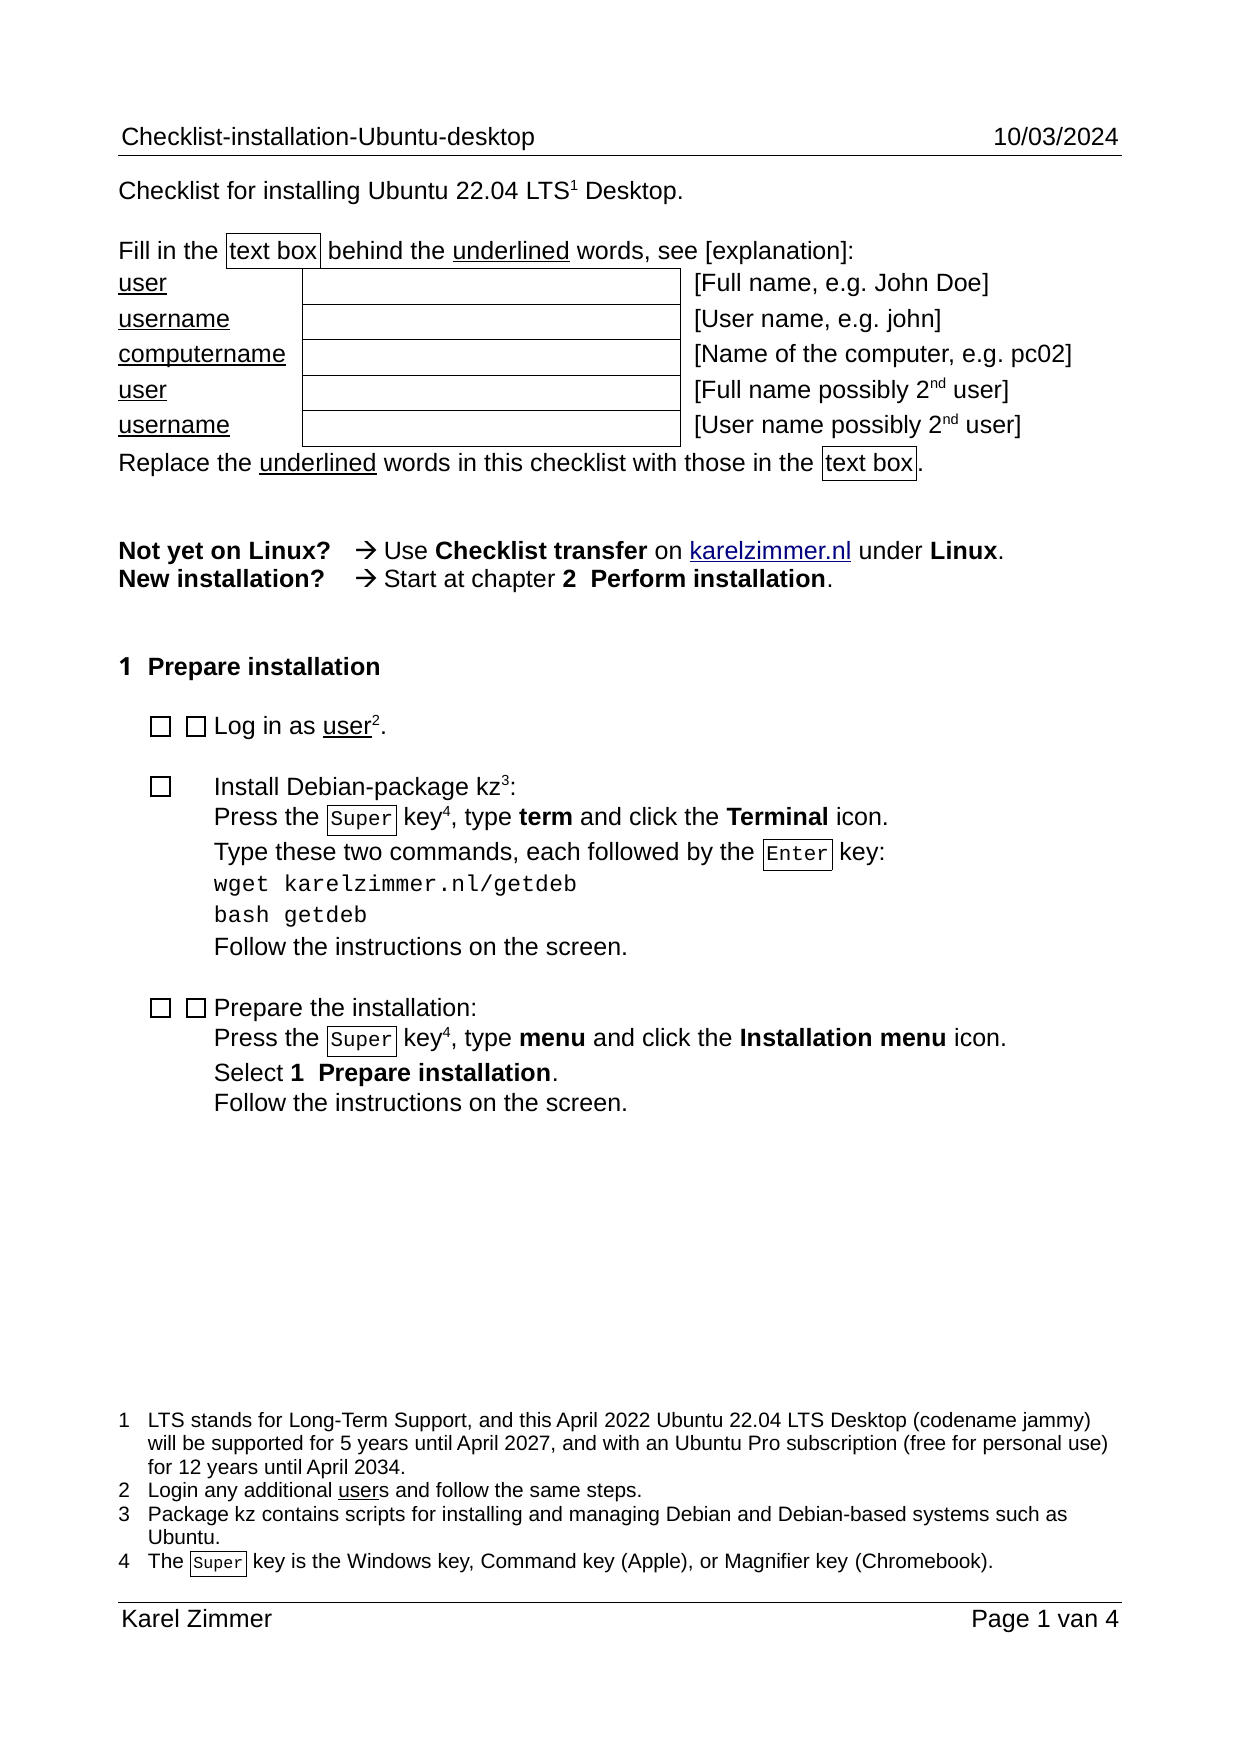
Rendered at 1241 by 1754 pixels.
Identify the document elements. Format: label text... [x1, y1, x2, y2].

table_header Log in as USER. [213, 711, 1122, 741]
text USERname [118, 304, 302, 339]
text Not yet on Linux?  Use Checklist transfer on karelzimmer.nl under Linux. [118, 537, 1122, 565]
table_cell [142, 837, 177, 872]
table_cell [142, 741, 177, 772]
table_cell [213, 963, 1122, 993]
table_cell Follow the instructions on the screen. [213, 1088, 1122, 1118]
table_header [177, 711, 213, 741]
table_cell Select 1 Prepare installation. [213, 1058, 1122, 1088]
text text box [227, 234, 320, 268]
table_cell [118, 993, 142, 1023]
text LTS stands for Long-Term Support, and this April 2022 Ubuntu 22.04 LTS Desktop (codename jammy) will be supported for 5 years until April 2027, and with an Ubuntu Pro subscription (free for personal use) for 12 years until April 2034. [118, 1408, 1122, 1479]
table_cell bash getdeb [213, 902, 1122, 932]
text text box [823, 447, 916, 480]
table_cell [142, 902, 177, 932]
table_cell [142, 1088, 177, 1118]
table_cell [118, 802, 142, 837]
text USER [118, 375, 302, 410]
table_cell [213, 741, 1122, 772]
table_header [118, 711, 142, 741]
table_cell Follow the instructions on the screen. [213, 932, 1122, 962]
text behind the underlined words, see [explanation]: [321, 233, 1122, 268]
table_cell [118, 837, 142, 872]
table_cell [118, 1088, 142, 1118]
text [Name of the computer, e.g. pc02] [681, 339, 1122, 375]
table_cell [118, 1023, 142, 1058]
text New installation?  Start at chapter 2 Perform installation. [118, 565, 1122, 593]
table_cell Install Debian-package kz: [213, 772, 1122, 802]
table_cell Press the Super key, type term and click the Terminal icon. [213, 802, 1122, 837]
text USERName [118, 410, 302, 446]
list Prepare installation [118, 649, 1122, 683]
table_cell [142, 932, 177, 962]
table_cell [142, 802, 177, 837]
text [Full name possibly 2nd user] [681, 375, 1122, 410]
text [User name, e.g. john] [681, 304, 1122, 339]
text user [118, 268, 302, 304]
table_cell [118, 902, 142, 932]
table_cell [177, 1023, 213, 1058]
table_cell [142, 872, 177, 902]
table_cell [177, 963, 213, 993]
table_cell wget karelzimmer.nl/getdeb [213, 872, 1122, 902]
table_cell [142, 963, 177, 993]
table_cell [142, 1023, 177, 1058]
table_cell [118, 872, 142, 902]
table_cell Press the Super key4, type menu and click the Installation menu icon. [213, 1023, 1122, 1058]
text [User name possibly 2nd user] [681, 410, 1122, 446]
table_cell [177, 932, 213, 962]
text COMPUTERNAme [118, 339, 302, 375]
text Checklist for installing Ubuntu 22.04 LTS Desktop. [118, 177, 1122, 205]
text [Full name, e.g. John Doe] [681, 268, 1122, 304]
text Fill in the [118, 233, 226, 268]
table_cell [177, 802, 213, 837]
table_cell [142, 772, 177, 802]
table_cell [118, 772, 142, 802]
table_cell [142, 993, 177, 1023]
text Replace the underlined words in this checklist with those in the [118, 446, 822, 481]
table_cell [177, 837, 213, 872]
table_cell [118, 932, 142, 962]
table_cell [177, 872, 213, 902]
table_cell [118, 741, 142, 772]
table_cell [118, 1058, 142, 1088]
table_cell [177, 902, 213, 932]
table_cell [177, 1088, 213, 1118]
text . [917, 446, 1122, 481]
table_cell [177, 772, 213, 802]
table_cell Prepare the installation: [213, 993, 1122, 1023]
table_cell [177, 993, 213, 1023]
table_cell Type these two commands, each followed by the Enter key: [213, 837, 1122, 872]
table_header [142, 711, 177, 741]
table_cell [177, 1058, 213, 1088]
table_cell [118, 963, 142, 993]
table_cell [177, 741, 213, 772]
table_cell [142, 1058, 177, 1088]
